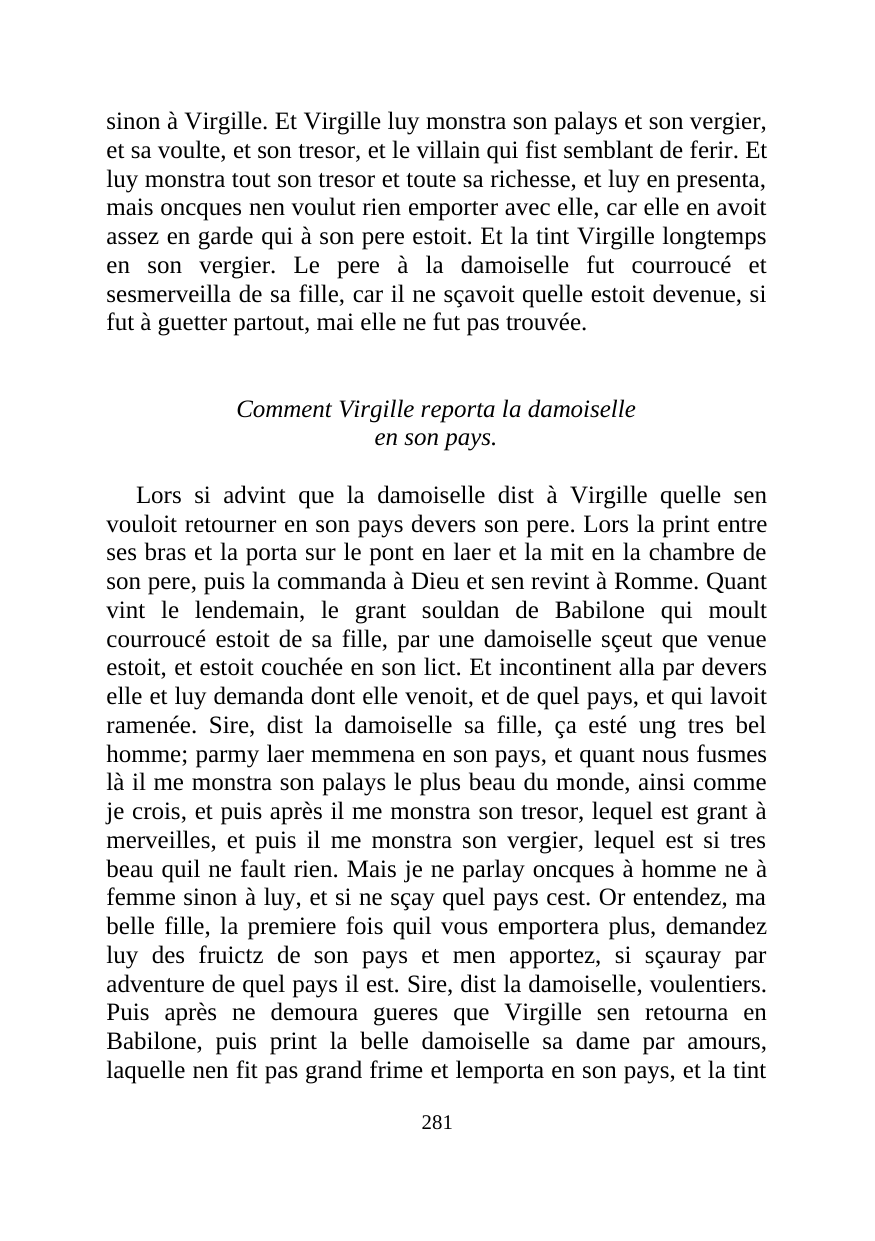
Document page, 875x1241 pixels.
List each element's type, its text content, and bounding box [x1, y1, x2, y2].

text sinon à Virgille. Et Virgille luy monstra son palays et son vergier, et sa voulte, et son tresor, et le villain qui fist semblant de ferir. Et luy monstra tout son tresor et toute sa richesse, et luy en presenta, mais oncques nen voulut rien emporter avec elle, car elle en avoit assez en garde qui à son pere estoit. Et la tint Virgille longtemps en son vergier. Le pere à la damoiselle fut courroucé et sesmerveilla de sa fille, car il ne sçavoit quelle estoit devenue, si fut à guetter partout, mai elle ne fut pas trouvée. [106, 106, 768, 336]
text Comment Virgille reporta la damoiselle [106, 394, 768, 422]
text en son pays. [106, 422, 768, 451]
text Lors si advint que la damoiselle dist à Virgille quelle sen vouloit retourner en son pays devers son pere. Lors la print entre ses bras et la porta sur le pont en laer et la mit en la chambre de son pere, puis la commanda à Dieu et sen revint à Romme. Quant vint le lendemain, le grant souldan de Babilone qui moult courroucé estoit de sa fille, par une damoiselle sçeut que venue estoit, et estoit couchée en son lict. Et incontinent alla par devers elle et luy demanda dont elle venoit, et de quel pays, et qui lavoit ramenée. Sire, dist la damoiselle sa fille, ça esté ung tres bel homme; parmy laer memmena en son pays, et quant nous fusmes là il me monstra son palays le plus beau du monde, ainsi comme je crois, et puis après il me monstra son tresor, lequel est grant à merveilles, et puis il me monstra son vergier, lequel est si tres beau quil ne fault rien. Mais je ne parlay oncques à homme ne à femme sinon à luy, et si ne sçay quel pays cest. Or entendez, ma belle fille, la premiere fois quil vous emportera plus, demandez luy des fruictz de son pays et men apportez, si sçauray par adventure de quel pays il est. Sire, dist la damoiselle, voulentiers. Puis après ne demoura gueres que Virgille sen retourna en Babilone, puis print la belle damoiselle sa dame par amours, laquelle nen fit pas grand frime et lemporta en son pays, et la tint [106, 480, 768, 1084]
